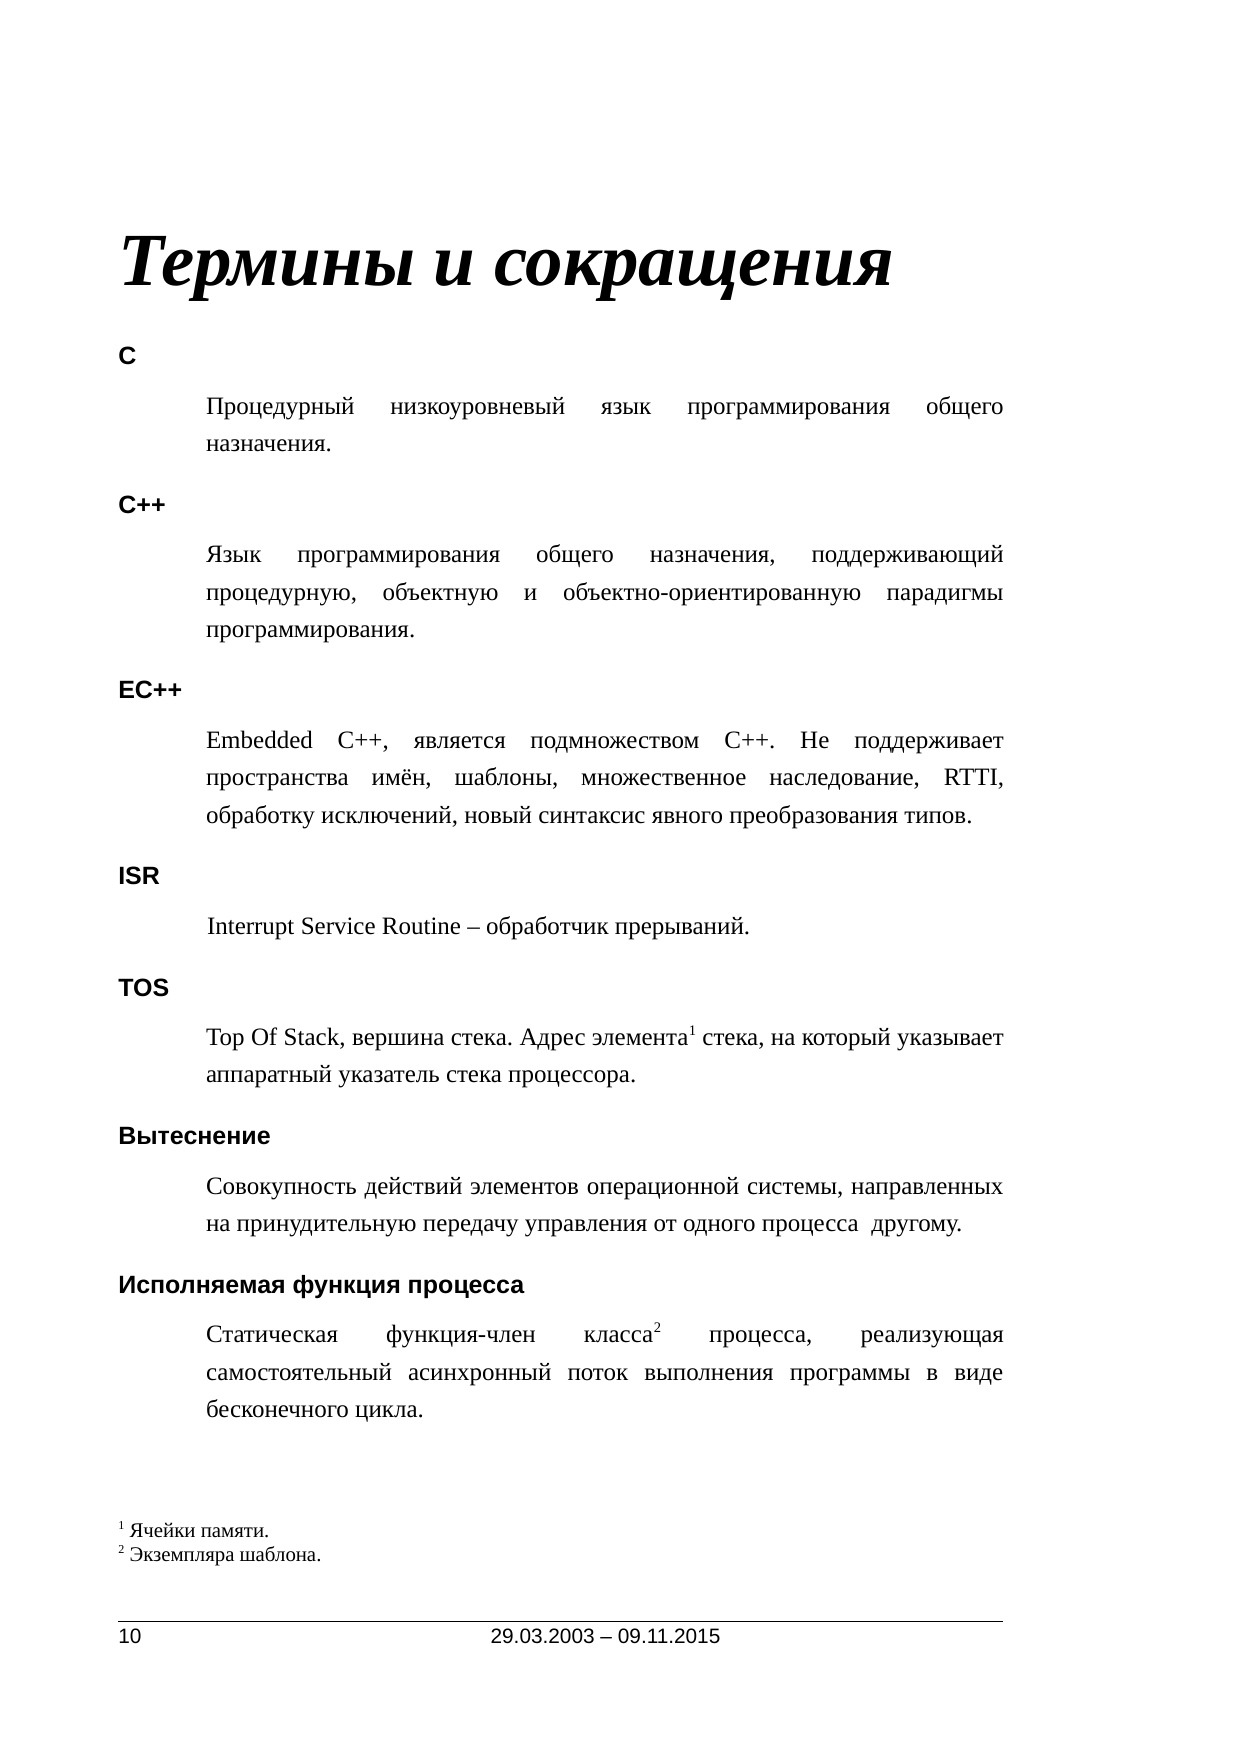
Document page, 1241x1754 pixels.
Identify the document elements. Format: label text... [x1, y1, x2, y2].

text Исполняемая функция процесса [118, 1269, 1004, 1298]
text TOS [118, 972, 1004, 1001]
text Вытеснение [118, 1121, 1004, 1150]
text EC++ [118, 675, 1004, 704]
text Термины и сокращения [118, 215, 1004, 303]
text Ячейки памяти. [118, 1518, 1004, 1542]
text Статическая функция-член класса процесса, реализующая самостоятельный асинхронный поток выполнения программы в виде бесконечного цикла. [206, 1319, 1004, 1423]
text Embedded C++, является подмножеством С++. Не поддерживает пространства имён, шаблоны, множественное наследование, RTTI, обработку исключений, новый синтаксис явного преобразования типов. [206, 725, 1004, 828]
text Top Of Stack, вершина стека. Адрес элемента стека, на который указывает аппаратный указатель стека процессора. [206, 1022, 1004, 1088]
text Процедурный низкоуровневый язык программирования общего назначения. [206, 391, 1004, 457]
text C++ [118, 489, 1004, 518]
text Совокупность действий элементов операционной системы, направленных на принудительную передачу управления от одного процесса другому. [206, 1171, 1004, 1237]
text ISR [118, 861, 1004, 890]
text Interrupt Service Routine – обработчик прерываний. [118, 911, 1004, 940]
text Язык программирования общего назначения, поддерживающий процедурную, объектную и объектно-ориентированную парадигмы программирования. [206, 539, 1004, 643]
text Экземпляра шаблона. [118, 1542, 1004, 1566]
text C [118, 341, 1004, 370]
